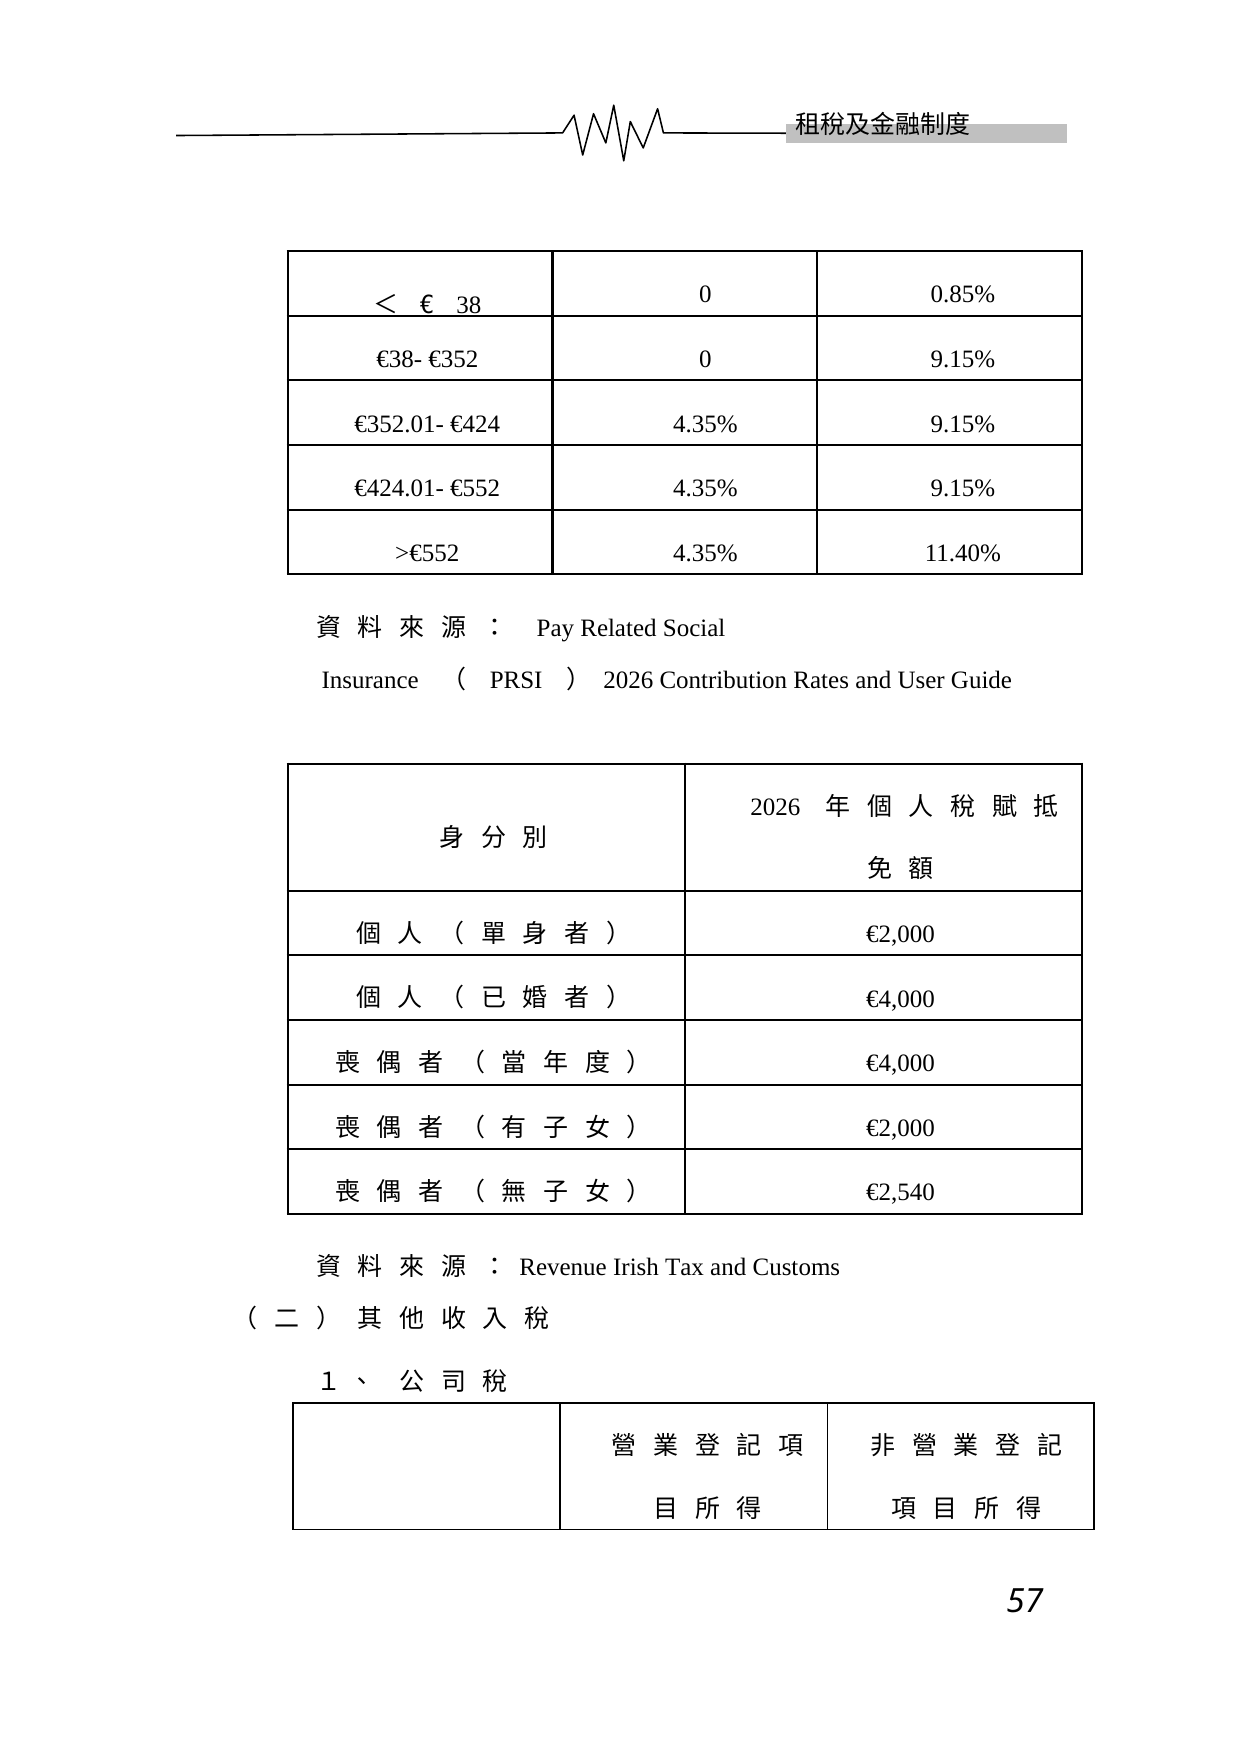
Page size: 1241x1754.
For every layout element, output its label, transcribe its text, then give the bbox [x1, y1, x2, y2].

table_cell 喪偶者（有子女） [289, 1086, 684, 1148]
table_header 身分別 [289, 765, 684, 890]
table_header 營業登記項目所得 [561, 1404, 827, 1529]
table_header 2026年個人稅賦抵免額 [686, 765, 1081, 890]
table_cell €2,540 [686, 1150, 1081, 1213]
table_cell 喪偶者（無子女） [289, 1150, 684, 1213]
table_cell 個人（已婚者） [289, 956, 684, 1019]
table_cell 0 [554, 317, 816, 379]
table_header 非營業登記項目所得 [828, 1404, 1093, 1529]
table_cell 0 [554, 252, 816, 315]
table_cell €4,000 [686, 956, 1081, 1019]
text 資料來源：Revenue Irish Tax and Customs [301, 1215, 1058, 1277]
table_cell 個人（單身者） [289, 892, 684, 954]
table_cell ＜€38 [289, 252, 551, 315]
table_cell 4.35% [554, 511, 816, 573]
table_cell >€552 [289, 511, 551, 573]
table_cell €2,000 [686, 892, 1081, 954]
table_cell 9.15% [818, 317, 1081, 379]
table_cell 9.15% [818, 446, 1081, 508]
table_cell €4,000 [686, 1021, 1081, 1083]
text （二）其他收入稅 [207, 1277, 1058, 1340]
table_cell 9.15% [818, 381, 1081, 444]
text １、公司稅 [281, 1340, 1058, 1402]
table_cell €352.01- €424 [289, 381, 551, 444]
table_cell 喪偶者（當年度） [289, 1021, 684, 1083]
table_cell 11.40% [818, 511, 1081, 573]
table_cell €2,000 [686, 1086, 1081, 1148]
table_header [294, 1404, 559, 1529]
text 資料來源：Pay Related Social Insurance（PRSI）2026 Contribution Rates and User Guide [301, 575, 1058, 700]
table_cell 0.85% [818, 252, 1081, 315]
table_cell €424.01- €552 [289, 446, 551, 508]
table_cell €38- €352 [289, 317, 551, 379]
table_cell 4.35% [554, 381, 816, 444]
table_cell 4.35% [554, 446, 816, 508]
